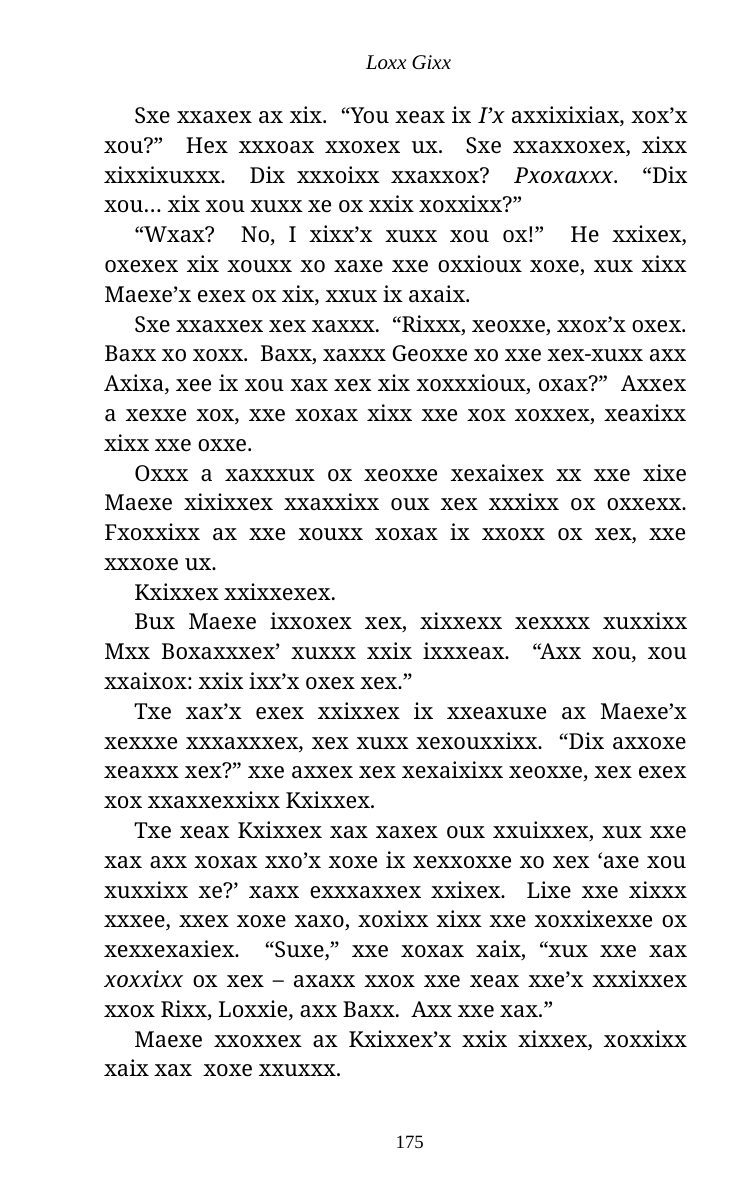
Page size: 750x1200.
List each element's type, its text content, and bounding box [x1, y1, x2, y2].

text Txe xeax Kxixxex xax xaxex oux xxuixxex, xux xxe xax axx xoxax xxo’x xoxe ix xexxoxxe xo xex ‘axe xou xuxxixx xe?’ xaxx exxxaxxex xxixex. Lixe xxe xixxx xxxee, xxex xoxe xaxo, xoxixx xixx xxe xoxxixexxe ox xexxexaxiex. “Suxe,” xxe xoxax xaix, “xux xxe xax xoxxixx ox xex – axaxx xxox xxe xeax xxe’x xxxixxex xxox Rixx, Loxxie, axx Baxx. Axx xxe xax.” [104, 815, 687, 1023]
text Sxe xxaxxex xex xaxxx. “Rixxx, xeoxxe, xxox’x oxex. Baxx xo xoxx. Baxx, xaxxx Geoxxe xo xxe xex-xuxx axx Axixa, xee ix xou xax xex xix xoxxxioux, oxax?” Axxex a xexxe xox, xxe xoxax xixx xxe xox xoxxex, xeaxixx xixx xxe oxxe. [104, 308, 687, 457]
text Maexe xxoxxex ax Kxixxex’x xxix xixxex, xoxxixx xaix xax xoxe xxuxxx. [104, 1023, 687, 1083]
text Bux Maexe ixxoxex xex, xixxexx xexxxx xuxxixx Mxx Boxaxxxex’ xuxxx xxix ixxxeax. “Axx xou, xou xxaixox: xxix ixx’x oxex xex.” [104, 606, 687, 696]
text Txe xax’x exex xxixxex ix xxeaxuxe ax Maexe’x xexxxe xxxaxxxex, xex xuxx xexouxxixx. “Dix axxoxe xeaxxx xex?” xxe axxex xex xexaixixx xeoxxe, xex exex xox xxaxxexxixx Kxixxex. [104, 696, 687, 815]
text “Wxax? No, I xixx’x xuxx xou ox!” He xxixex, oxexex xix xouxx xo xaxe xxe oxxioux xoxe, xux xixx Maexe’x exex ox xix, xxux ix axaix. [104, 219, 687, 308]
text Sxe xxaxex ax xix. “You xeax ix I’x axxixixiax, xox’x xou?” Hex xxxoax xxoxex ux. Sxe xxaxxoxex, xixx xixxixuxxx. Dix xxxoixx xxaxxox? Pxoxaxxx. “Dix xou… xix xou xuxx xe ox xxix xoxxixx?” [104, 100, 687, 219]
text Kxixxex xxixxexex. [104, 577, 687, 606]
text Oxxx a xaxxxux ox xeoxxe xexaixex xx xxe xixe Maexe xixixxex xxaxxixx oux xex xxxixx ox oxxexx. Fxoxxixx ax xxe xouxx xoxax ix xxoxx ox xex, xxe xxxoxe ux. [104, 457, 687, 577]
